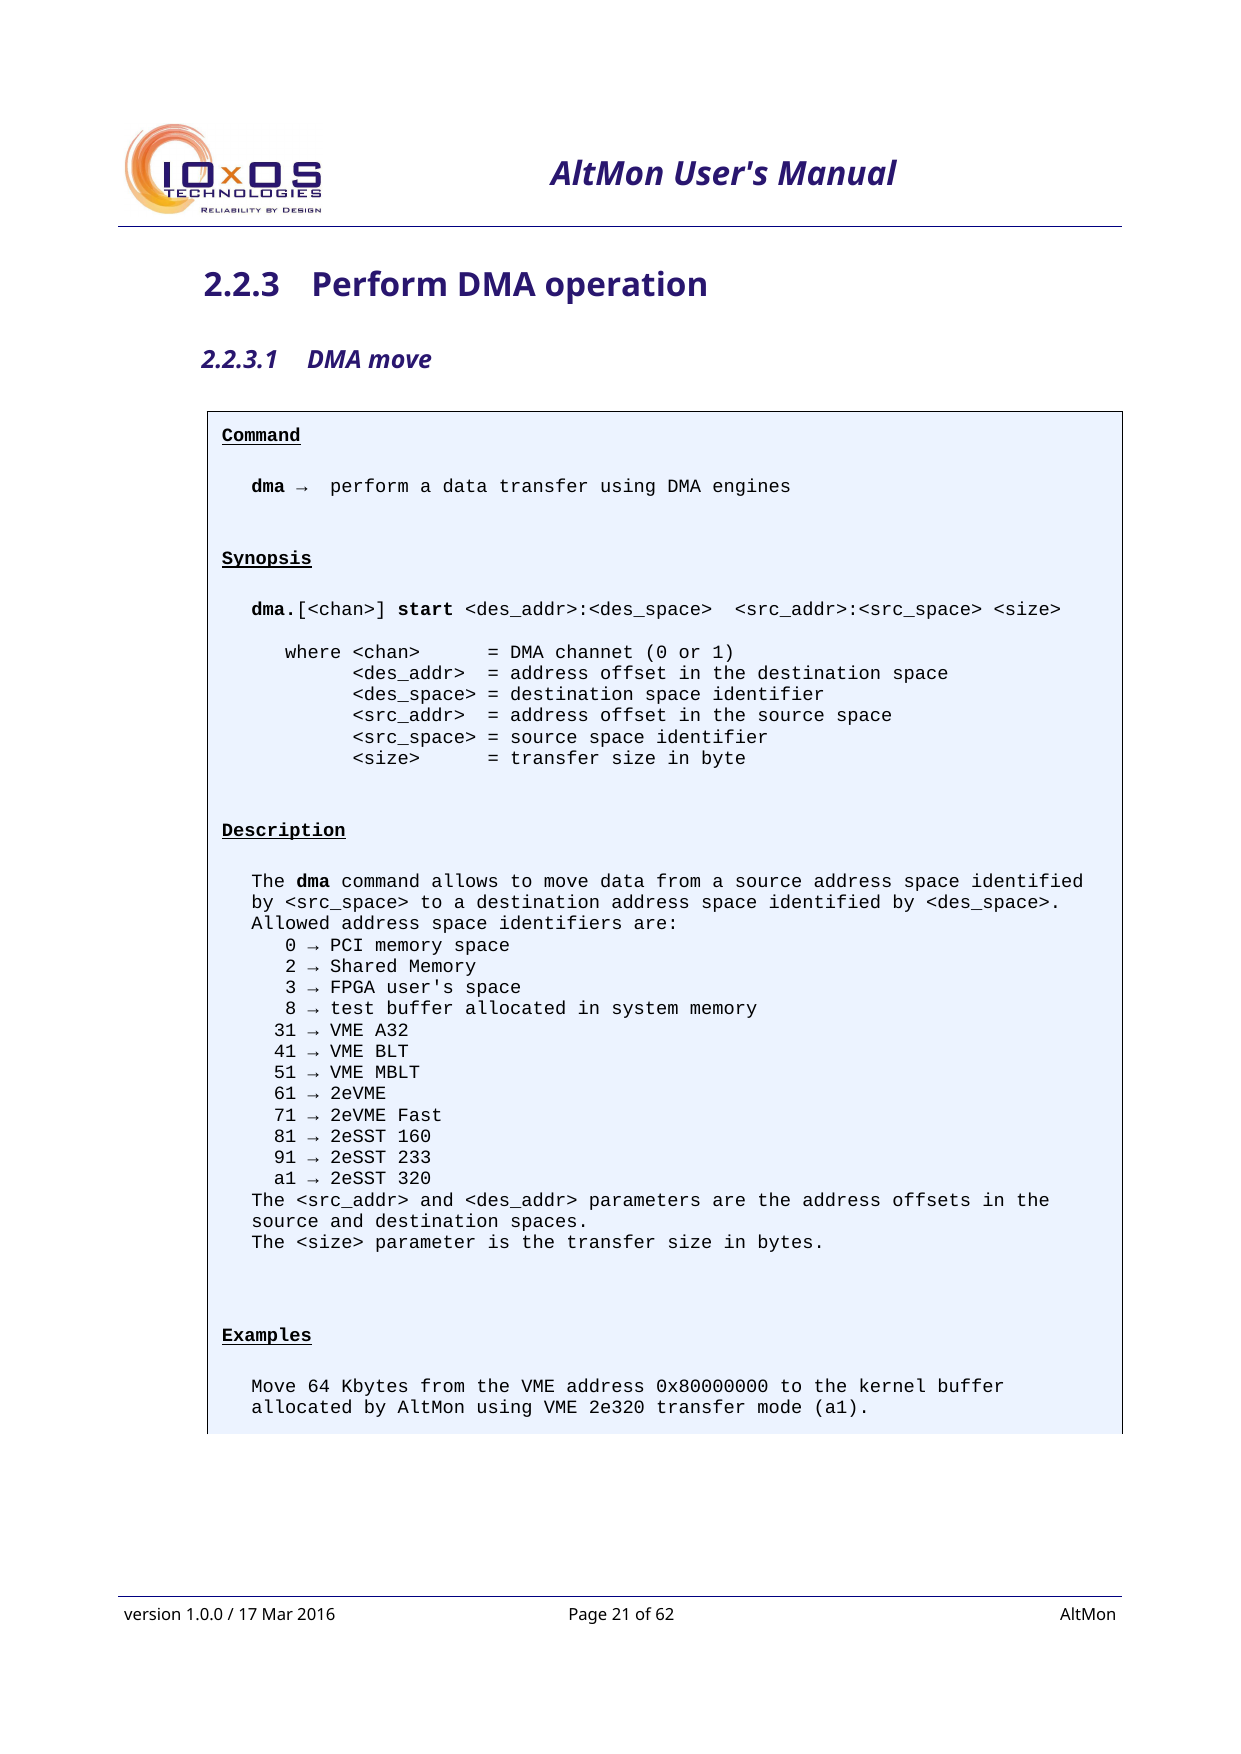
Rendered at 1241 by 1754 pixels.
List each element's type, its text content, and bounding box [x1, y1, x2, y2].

text Command [208, 412, 1122, 462]
text 91 → 2eSST 233 [208, 1148, 1122, 1169]
text 2 → Shared Memory [208, 957, 1122, 978]
subtitle Description [208, 806, 1122, 857]
text a1 → 2eSST 320 [208, 1169, 1122, 1190]
text 81 → 2eSST 160 [208, 1127, 1122, 1148]
text <des_addr> = address offset in the destination space [208, 664, 1122, 685]
text The <src_addr> and <des_addr> parameters are the address offsets in the source and destination spaces. [208, 1190, 1122, 1233]
text where <chan> = DMA channet (0 or 1) [208, 642, 1122, 664]
subtitle Synopsis [208, 534, 1122, 585]
text <des_space> = destination space identifier [208, 685, 1122, 706]
text 0 → PCI memory space [208, 935, 1122, 957]
text dma.[<chan>] start <des_addr>:<des_space> <src_addr>:<src_space> <size> [208, 585, 1122, 621]
subtitle Perform DMA operation [195, 261, 1122, 306]
text 61 → 2eVME [208, 1084, 1122, 1105]
text The dma command allows to move data from a source address space identified by <src_space> to a destination address space identified by <des_space>. Allowed address space identifiers are: [208, 857, 1122, 935]
text Move 64 Kbytes from the VME address 0x80000000 to the kernel buffer allocated by AltMon using VME 2e320 transfer mode (a1). [208, 1362, 1122, 1434]
text <src_addr> = address offset in the source space [208, 706, 1122, 727]
text <size> = transfer size in byte [208, 749, 1122, 770]
text 31 → VME A32 [208, 1020, 1122, 1042]
subtitle DMA move [195, 342, 1122, 376]
subtitle Examples [208, 1311, 1122, 1362]
text 3 → FPGA user's space [208, 978, 1122, 999]
text 41 → VME BLT [208, 1042, 1122, 1063]
text 8 → test buffer allocated in system memory [208, 999, 1122, 1020]
text dma → perform a data transfer using DMA engines [208, 462, 1122, 498]
text 51 → VME MBLT [208, 1063, 1122, 1084]
picture [123, 123, 323, 217]
text 71 → 2eVME Fast [208, 1105, 1122, 1127]
text <src_space> = source space identifier [208, 727, 1122, 749]
text The <size> parameter is the transfer size in bytes. [208, 1233, 1122, 1254]
